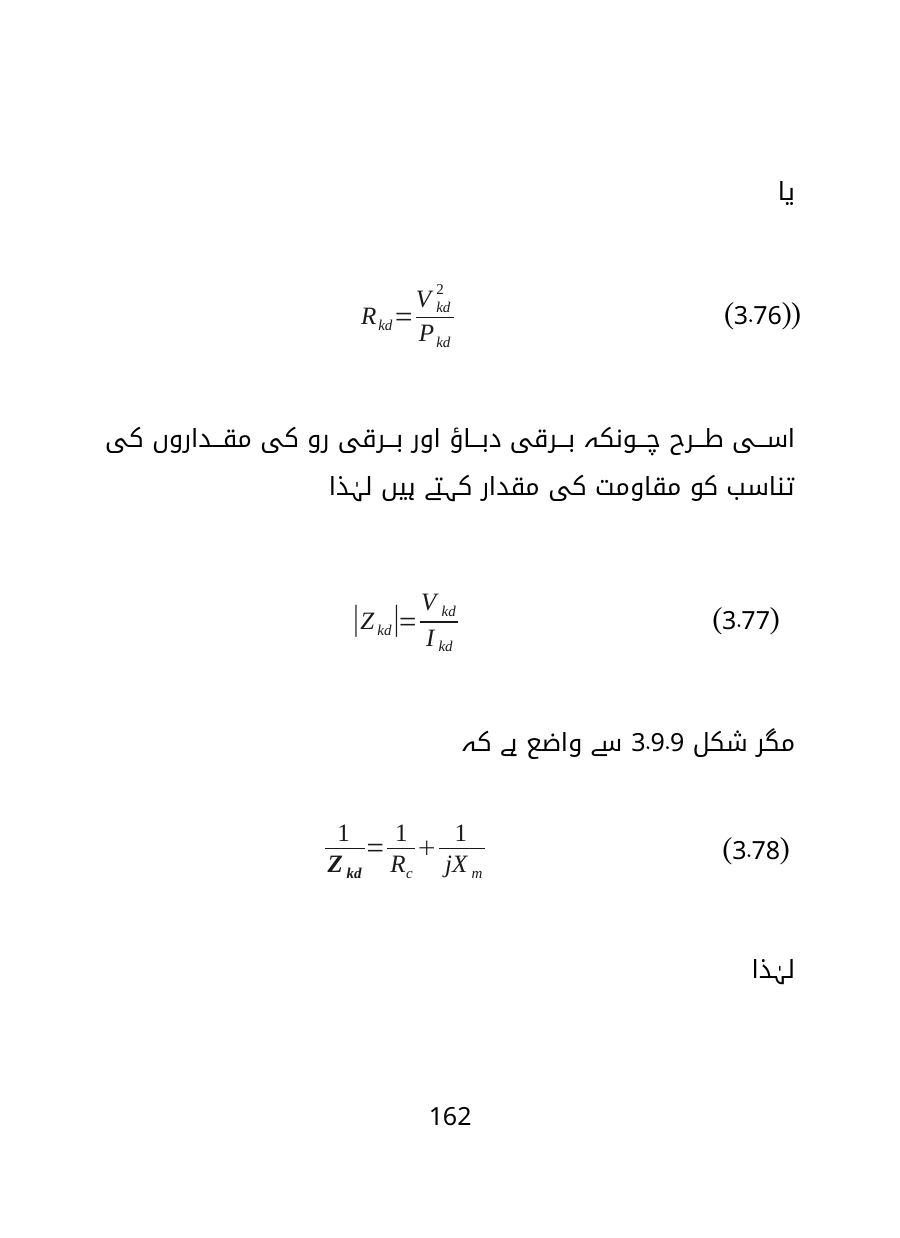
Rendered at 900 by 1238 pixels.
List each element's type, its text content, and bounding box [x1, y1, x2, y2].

table_header (3.78) [695, 814, 795, 900]
text یا [105, 168, 795, 216]
table_header (3.77) [696, 583, 795, 673]
text لہٰذا [105, 947, 795, 994]
text مگر شکل 3.9.9 سے واضع ہے کہ [105, 720, 795, 767]
table_header ((3.76) [700, 275, 794, 369]
table_header [105, 275, 700, 369]
table_header [105, 583, 696, 673]
table_header [105, 814, 695, 900]
text اسی طرح چونکہ برقی دباؤ اور برقی رو کی مقداروں کی تناسب کو مقاومت کی مقدار کہتے ہیں لہٰذا [105, 416, 795, 510]
